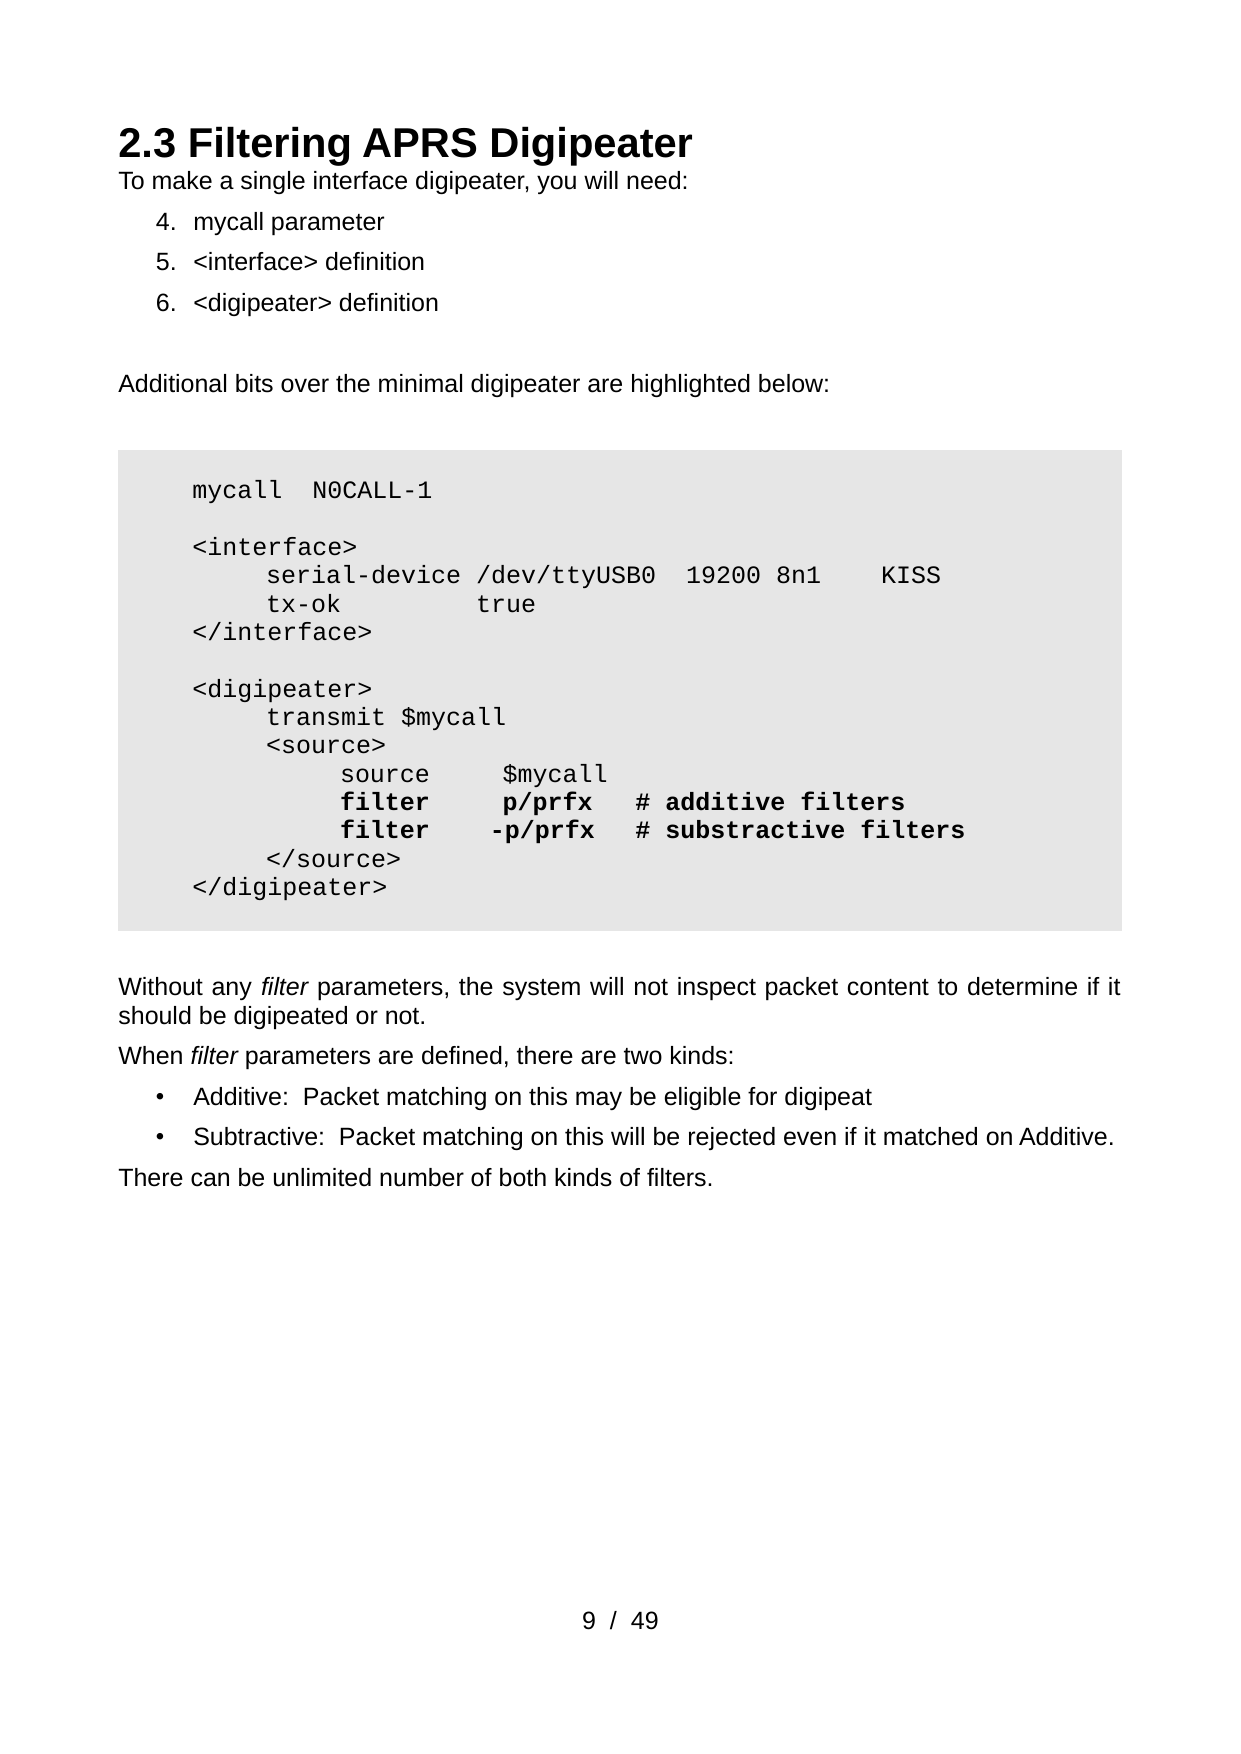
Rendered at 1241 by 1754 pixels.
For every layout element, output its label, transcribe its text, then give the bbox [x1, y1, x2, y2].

subtitle Filtering APRS Digipeater [118, 118, 1122, 166]
text tx-ok true [118, 591, 1122, 620]
text Additional bits over the minimal digipeater are highlighted below: [118, 369, 1122, 397]
text To make a single interface digipeater, you will need: [118, 166, 1122, 195]
text <interface> [118, 535, 1122, 563]
text mycall N0CALL-1 [118, 478, 1122, 506]
text There can be unlimited number of both kinds of filters. [118, 1163, 1122, 1192]
text Without any filter parameters, the system will not inspect packet content to determine if it should be digipeated or not. [118, 972, 1122, 1029]
text </interface> [118, 620, 1122, 648]
text <source> [118, 733, 1122, 761]
text serial-device /dev/ttyUSB0 19200 8n1 KISS [118, 563, 1122, 591]
text filter p/prfx # additive filters [118, 790, 1122, 818]
list Subtractive: Packet matching on this will be rejected even if it matched on Additive. [156, 1122, 1122, 1151]
text source $mycall [118, 761, 1122, 790]
list <interface> definition [156, 247, 1122, 276]
list Additive: Packet matching on this may be eligible for digipeat [156, 1082, 1122, 1111]
text filter -p/prfx # substractive filters [118, 818, 1122, 846]
text <digipeater> [118, 676, 1122, 705]
text When filter parameters are defined, there are two kinds: [118, 1041, 1122, 1070]
list <digipeater> definition [156, 288, 1122, 316]
text </digipeater> [118, 875, 1122, 903]
list mycall parameter [156, 207, 1122, 235]
text transmit $mycall [118, 705, 1122, 733]
text </source> [118, 846, 1122, 875]
